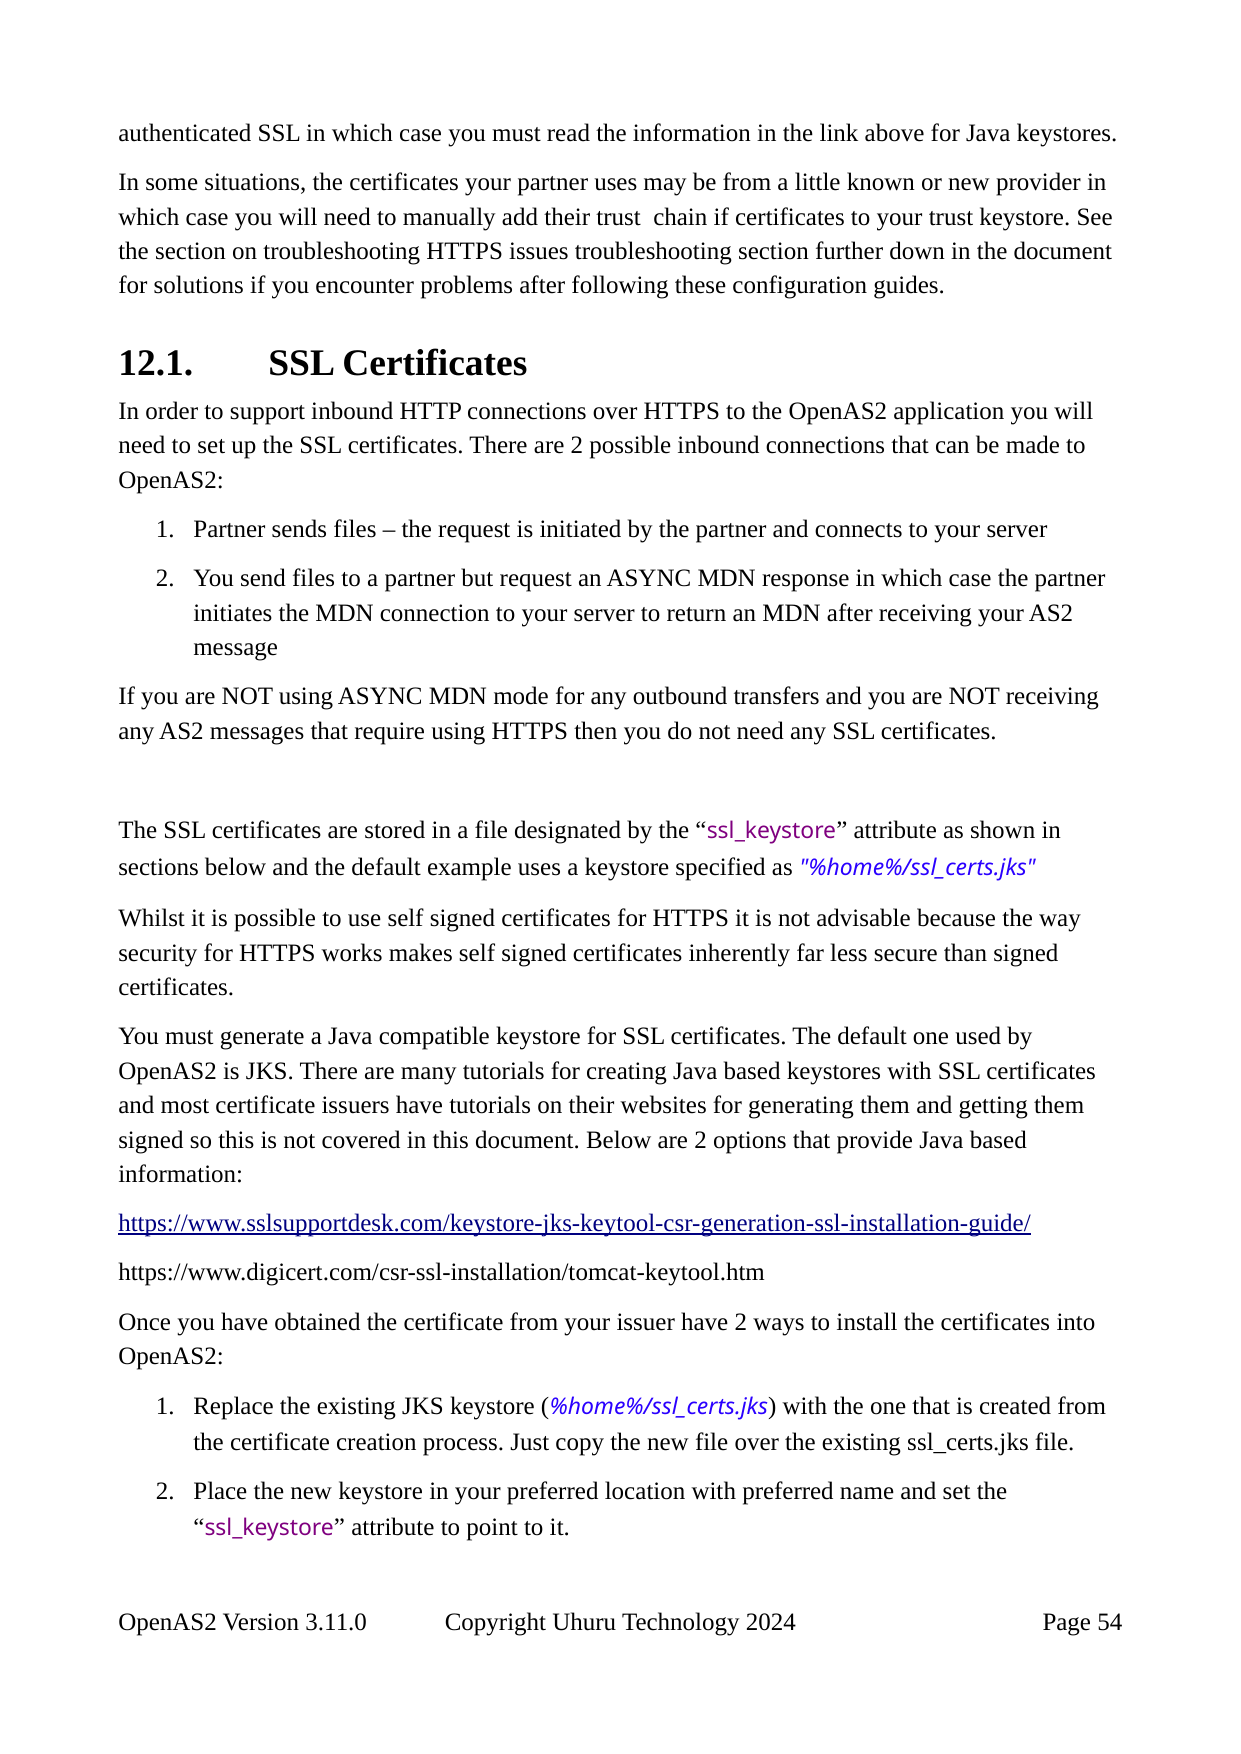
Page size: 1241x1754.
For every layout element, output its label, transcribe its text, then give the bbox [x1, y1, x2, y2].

text You must generate a Java compatible keystore for SSL certificates. The default one used by OpenAS2 is JKS. There are many tutorials for creating Java based keystores with SSL certificates and most certificate issuers have tutorials on their websites for generating them and getting them signed so this is not covered in this document. Below are 2 options that provide Java based information: [118, 1021, 1122, 1188]
list Partner sends files – the request is initiated by the partner and connects to your server [156, 514, 1122, 543]
text authenticated SSL in which case you must read the information in the link above for Java keystores. [118, 118, 1122, 147]
list Replace the existing JKS keystore (%home%/ssl_certs.jks) with the one that is created from the certificate creation process. Just copy the new file over the existing ssl_certs.jks file. [156, 1390, 1122, 1456]
list Place the new keystore in your preferred location with preferred name and set the “ssl_keystore” attribute to point to it. [156, 1476, 1122, 1542]
text If you are NOT using ASYNC MDN mode for any outbound transfers and you are NOT receiving any AS2 messages that require using HTTPS then you do not need any SSL certificates. [118, 681, 1122, 744]
text The SSL certificates are stored in a file designated by the “ssl_keystore” attribute as shown in sections below and the default example uses a keystore specified as "%home%/ssl_certs.jks" [118, 814, 1122, 883]
list You send files to a partner but request an ASYNC MDN response in which case the partner initiates the MDN connection to your server to return an MDN after receiving your AS2 message [156, 563, 1122, 661]
text Whilst it is possible to use self signed certificates for HTTPS it is not advisable because the way security for HTTPS works makes self signed certificates inherently far less secure than signed certificates. [118, 903, 1122, 1001]
text https://www.sslsupportdesk.com/keystore-jks-keytool-csr-generation-ssl-installation-guide/ [118, 1208, 1122, 1237]
text Once you have obtained the certificate from your issuer have 2 ways to install the certificates into OpenAS2: [118, 1307, 1122, 1370]
text In some situations, the certificates your partner uses may be from a little known or new provider in which case you will need to manually add their trust chain if certificates to your trust keystore. See the section on troubleshooting HTTPS issues troubleshooting section further down in the document for solutions if you encounter problems after following these configuration guides. [118, 167, 1122, 299]
subtitle SSL Certificates [118, 341, 1122, 384]
text https://www.digicert.com/csr-ssl-installation/tomcat-keytool.htm [118, 1257, 1122, 1286]
